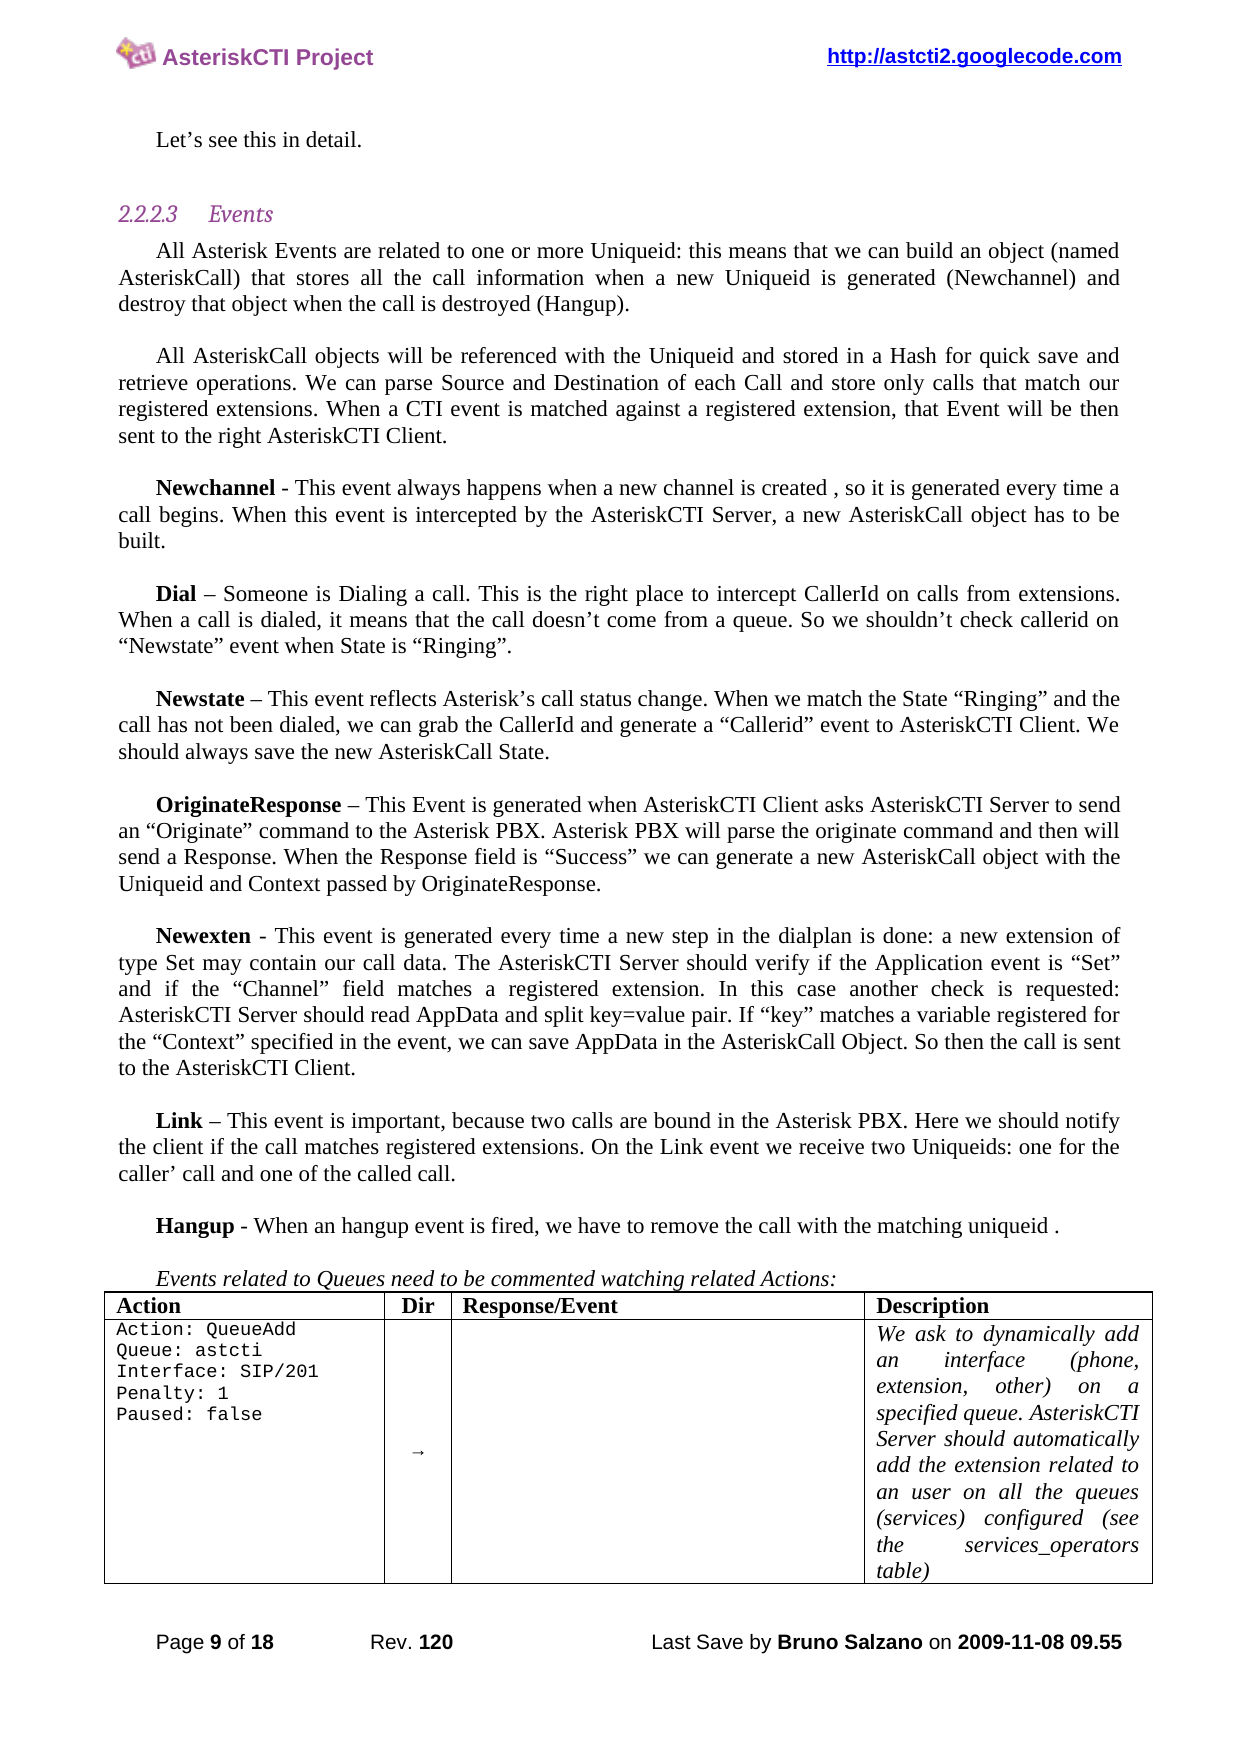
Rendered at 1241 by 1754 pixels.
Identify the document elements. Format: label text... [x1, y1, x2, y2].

text Link – This event is important, because two calls are bound in the Asterisk PBX. Here we should notify the client if the call matches registered extensions. On the Link event we receive two Uniqueids: one for the caller’ call and one of the called call. [118, 1107, 1122, 1186]
table_header Description [865, 1293, 1152, 1319]
text Dial – Someone is Dialing a call. This is the right place to intercept CallerId on calls from extensions. When a call is dialed, it means that the call doesn’t come from a queue. So we shouldn’t check callerid on “Newstate” event when State is “Ringing”. [118, 580, 1122, 659]
text Newchannel - This event always happens when a new channel is created , so it is generated every time a call begins. When this event is intercepted by the AsteriskCTI Server, a new AsteriskCall object has to be built. [118, 474, 1122, 553]
table_header Dir [385, 1293, 451, 1319]
table_header Response/Event [452, 1293, 864, 1319]
text Let’s see this in detail. [118, 127, 1122, 153]
text Newstate – This event reflects Asterisk’s call status change. When we match the State “Ringing” and the call has not been dialed, we can grab the CallerId and generate a “Callerid” event to AsteriskCTI Client. We should always save the new AsteriskCall State. [118, 685, 1122, 764]
text Hangup - When an hangup event is fired, we have to remove the call with the matching uniqueid . [118, 1212, 1122, 1239]
subtitle Events [118, 200, 1122, 229]
text All Asterisk Events are related to one or more Uniqueid: this means that we can build an object (named AsteriskCall) that stores all the call information when a new Uniqueid is generated (Newchannel) and destroy that object when the call is destroyed (Hangup). [118, 237, 1122, 316]
text OriginateResponse – This Event is generated when AsteriskCTI Client asks AsteriskCTI Server to send an “Originate” command to the Asterisk PBX. Asterisk PBX will parse the originate command and then will send a Response. When the Response field is “Success” we can generate a new AsteriskCall object with the Uniqueid and Context passed by OriginateResponse. [118, 791, 1122, 896]
table_header Action [105, 1293, 384, 1319]
text Newexten - This event is generated every time a new step in the dialplan is done: a new extension of type Set may contain our call data. The AsteriskCTI Server should verify if the Application event is “Set” and if the “Channel” field matches a registered extension. In this case another check is requested: AsteriskCTI Server should read AppData and split key=value pair. If “key” matches a variable registered for the “Context” specified in the event, we can save AppData in the AsteriskCall Object. So then the call is sent to the AsteriskCTI Client. [118, 922, 1122, 1081]
text All AsteriskCall objects will be referenced with the Uniqueid and stored in a Hash for quick save and retrieve operations. We can parse Source and Destination of each Call and store only calls that match our registered extensions. When a CTI event is matched against a registered extension, that Event will be then sent to the right AsteriskCTI Client. [118, 343, 1122, 448]
table_cell We ask to dynamically add an interface (phone, extension, other) on a specified queue. AsteriskCTI Server should automatically add the extension related to an user on all the queues (services) configured (see the services_operators table) [865, 1320, 1152, 1583]
table_cell [452, 1320, 864, 1583]
table_cell Action: QueueAdd Queue: astcti Interface: SIP/201 Penalty: 1 Paused: false [105, 1320, 384, 1583]
text Events related to Queues need to be commented watching related Actions: [118, 1265, 1122, 1291]
picture [116, 34, 157, 74]
table_cell → [385, 1320, 451, 1583]
